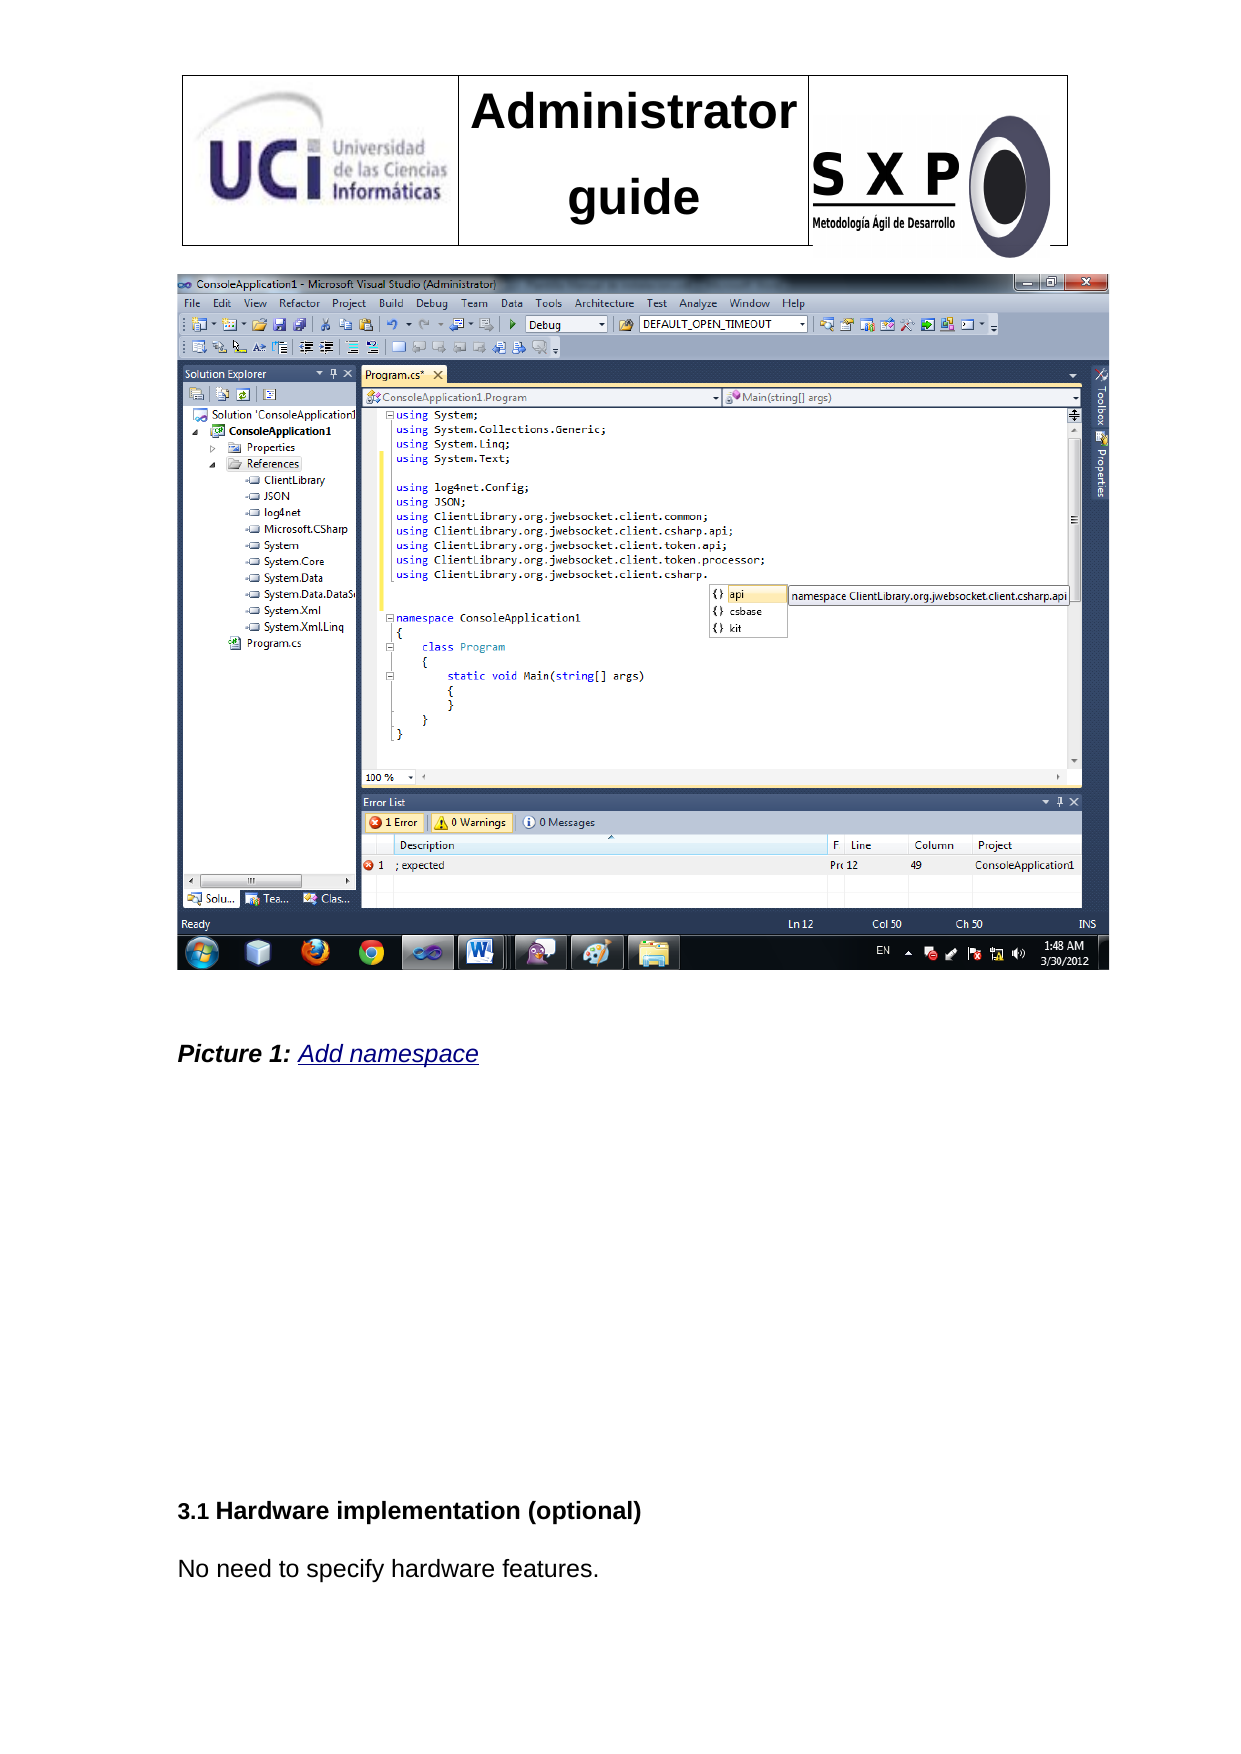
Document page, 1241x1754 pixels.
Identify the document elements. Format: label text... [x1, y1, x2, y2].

text 3.1 Hardware implementation (optional) [177, 1496, 1063, 1524]
text Picture 1: Add namespace [177, 1038, 1063, 1067]
text No need to specify hardware features. [177, 1554, 1063, 1582]
